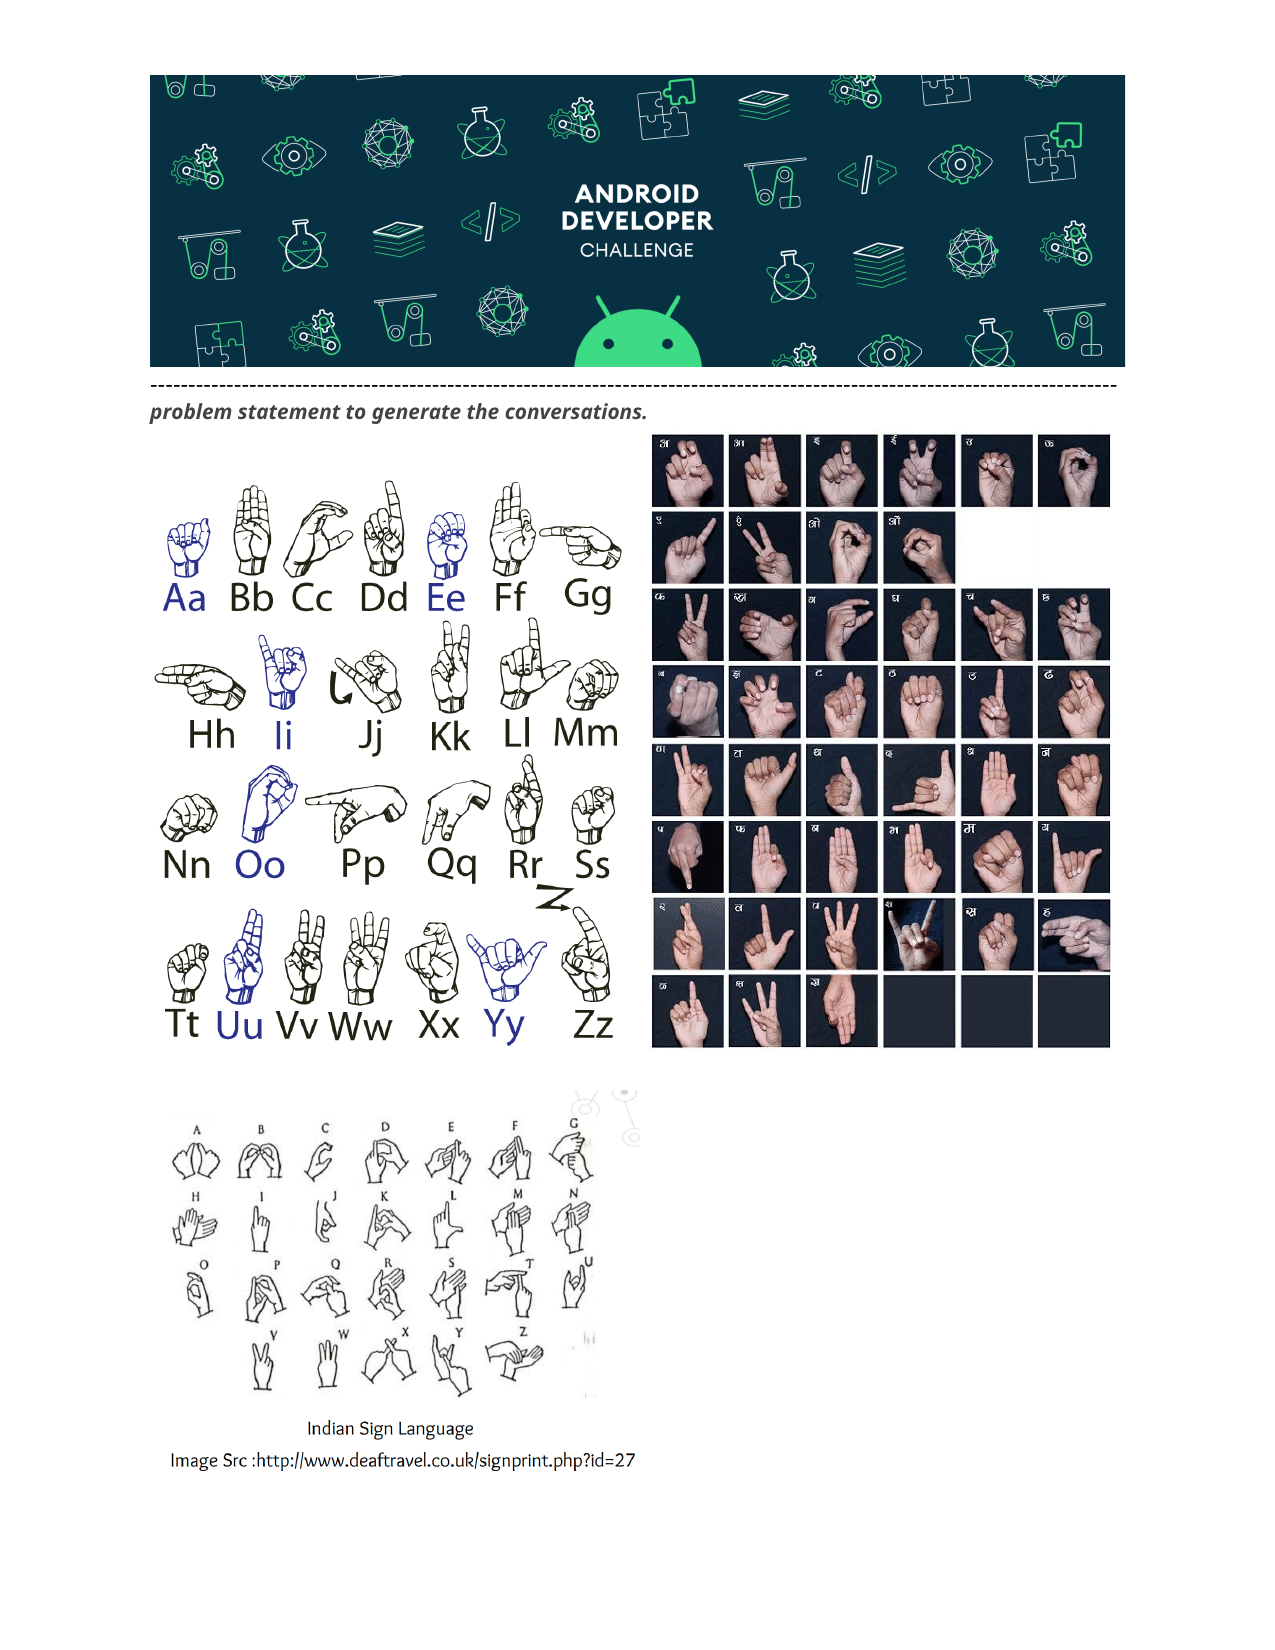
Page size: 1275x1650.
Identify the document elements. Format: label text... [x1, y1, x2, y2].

picture [150, 1090, 641, 1471]
picture [649, 431, 1112, 1050]
text problem statement to generate the conversations. [150, 397, 1125, 425]
picture [150, 475, 623, 1050]
picture [150, 75, 1125, 367]
